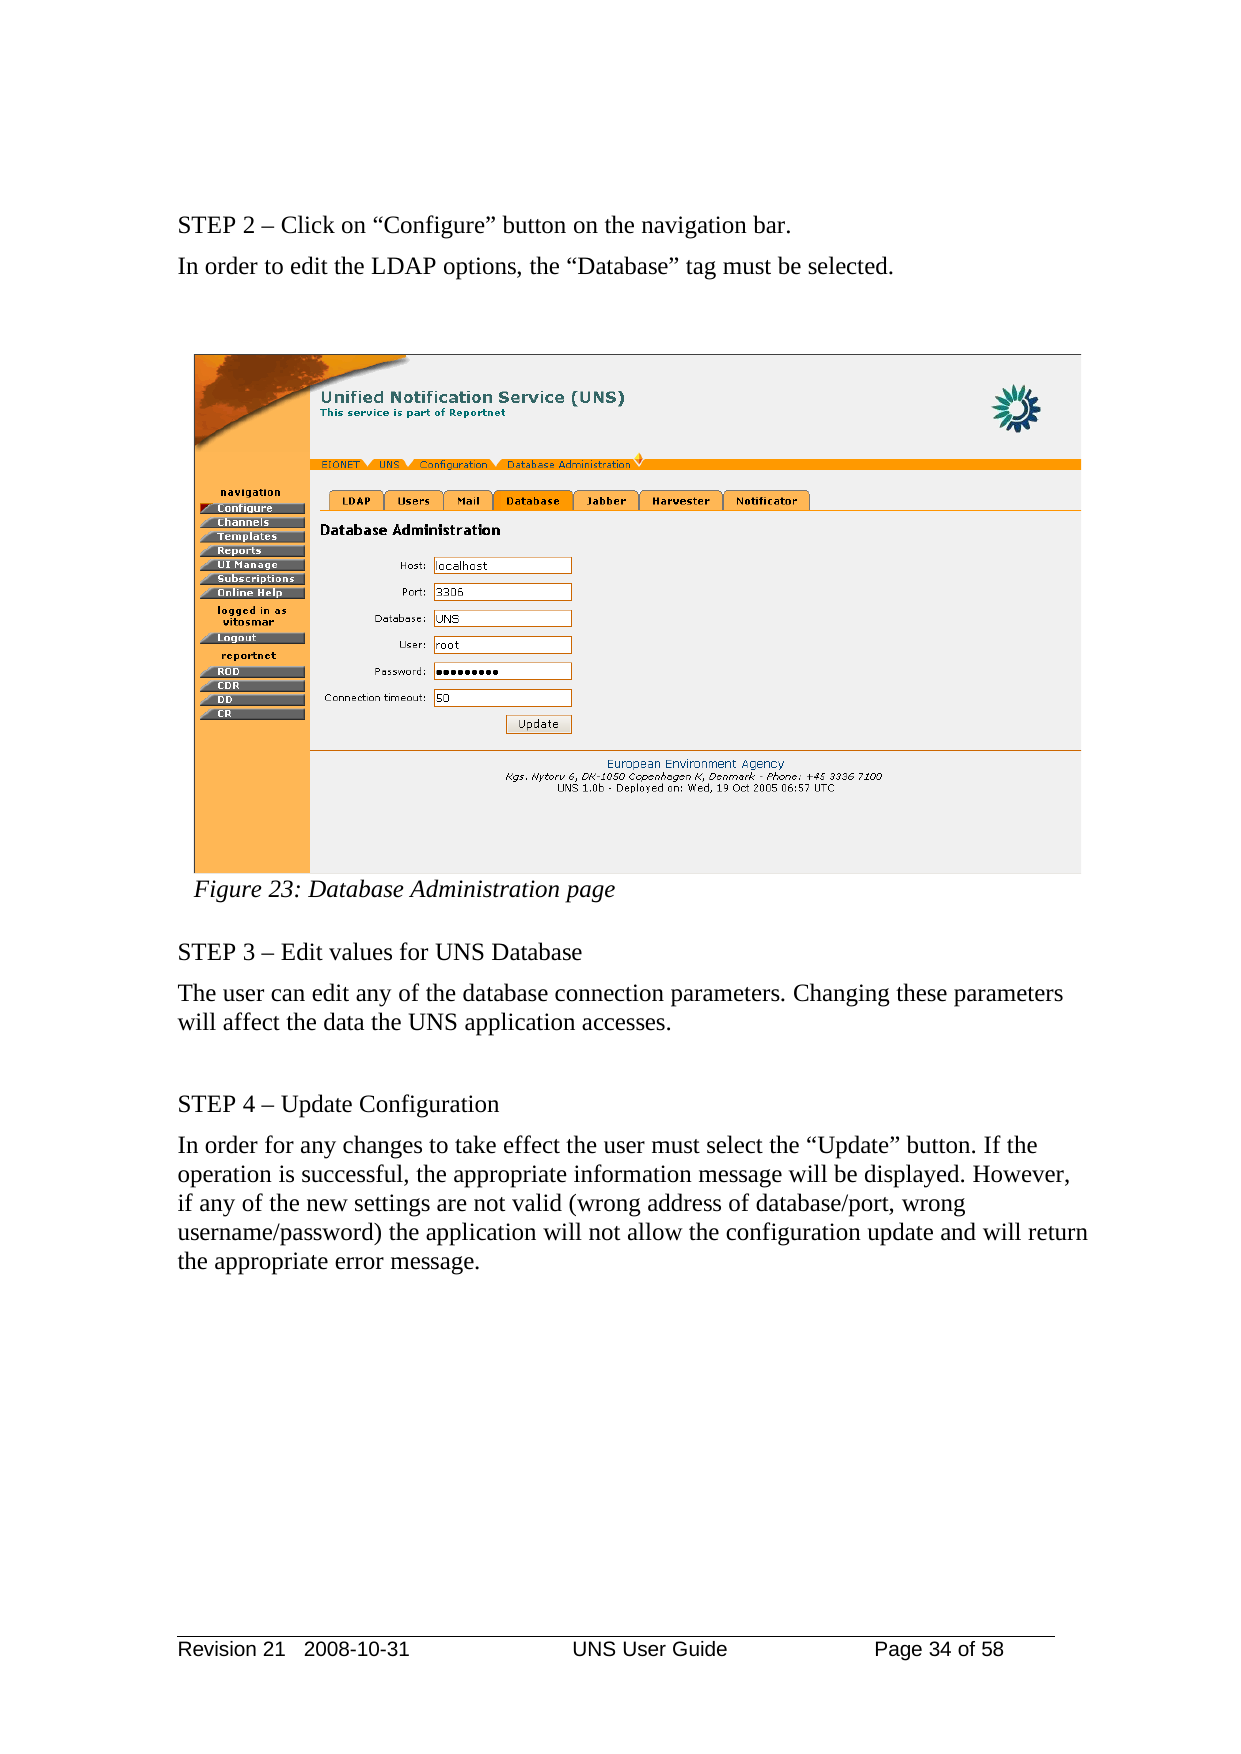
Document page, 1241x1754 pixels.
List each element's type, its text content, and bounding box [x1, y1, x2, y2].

text STEP 2 – Click on “Configure” button on the navigation bar. [177, 210, 1092, 239]
text Figure 23: Database Administration page [194, 874, 1081, 903]
text STEP 3 – Edit values for UNS Database [177, 937, 1092, 966]
text In order to edit the LDAP options, the “Database” tag must be selected. [177, 251, 1092, 280]
text The user can edit any of the database connection parameters. Changing these parameters will affect the data the UNS application accesses. [177, 978, 1092, 1036]
picture [193, 354, 1082, 874]
text STEP 4 – Update Configuration [177, 1089, 1092, 1118]
text In order for any changes to take effect the user must select the “Update” button. If the operation is successful, the appropriate information message will be displayed. However, if any of the new settings are not valid (wrong address of database/port, wrong username/password) the application will not allow the configuration update and will return the appropriate error message. [177, 1129, 1092, 1275]
